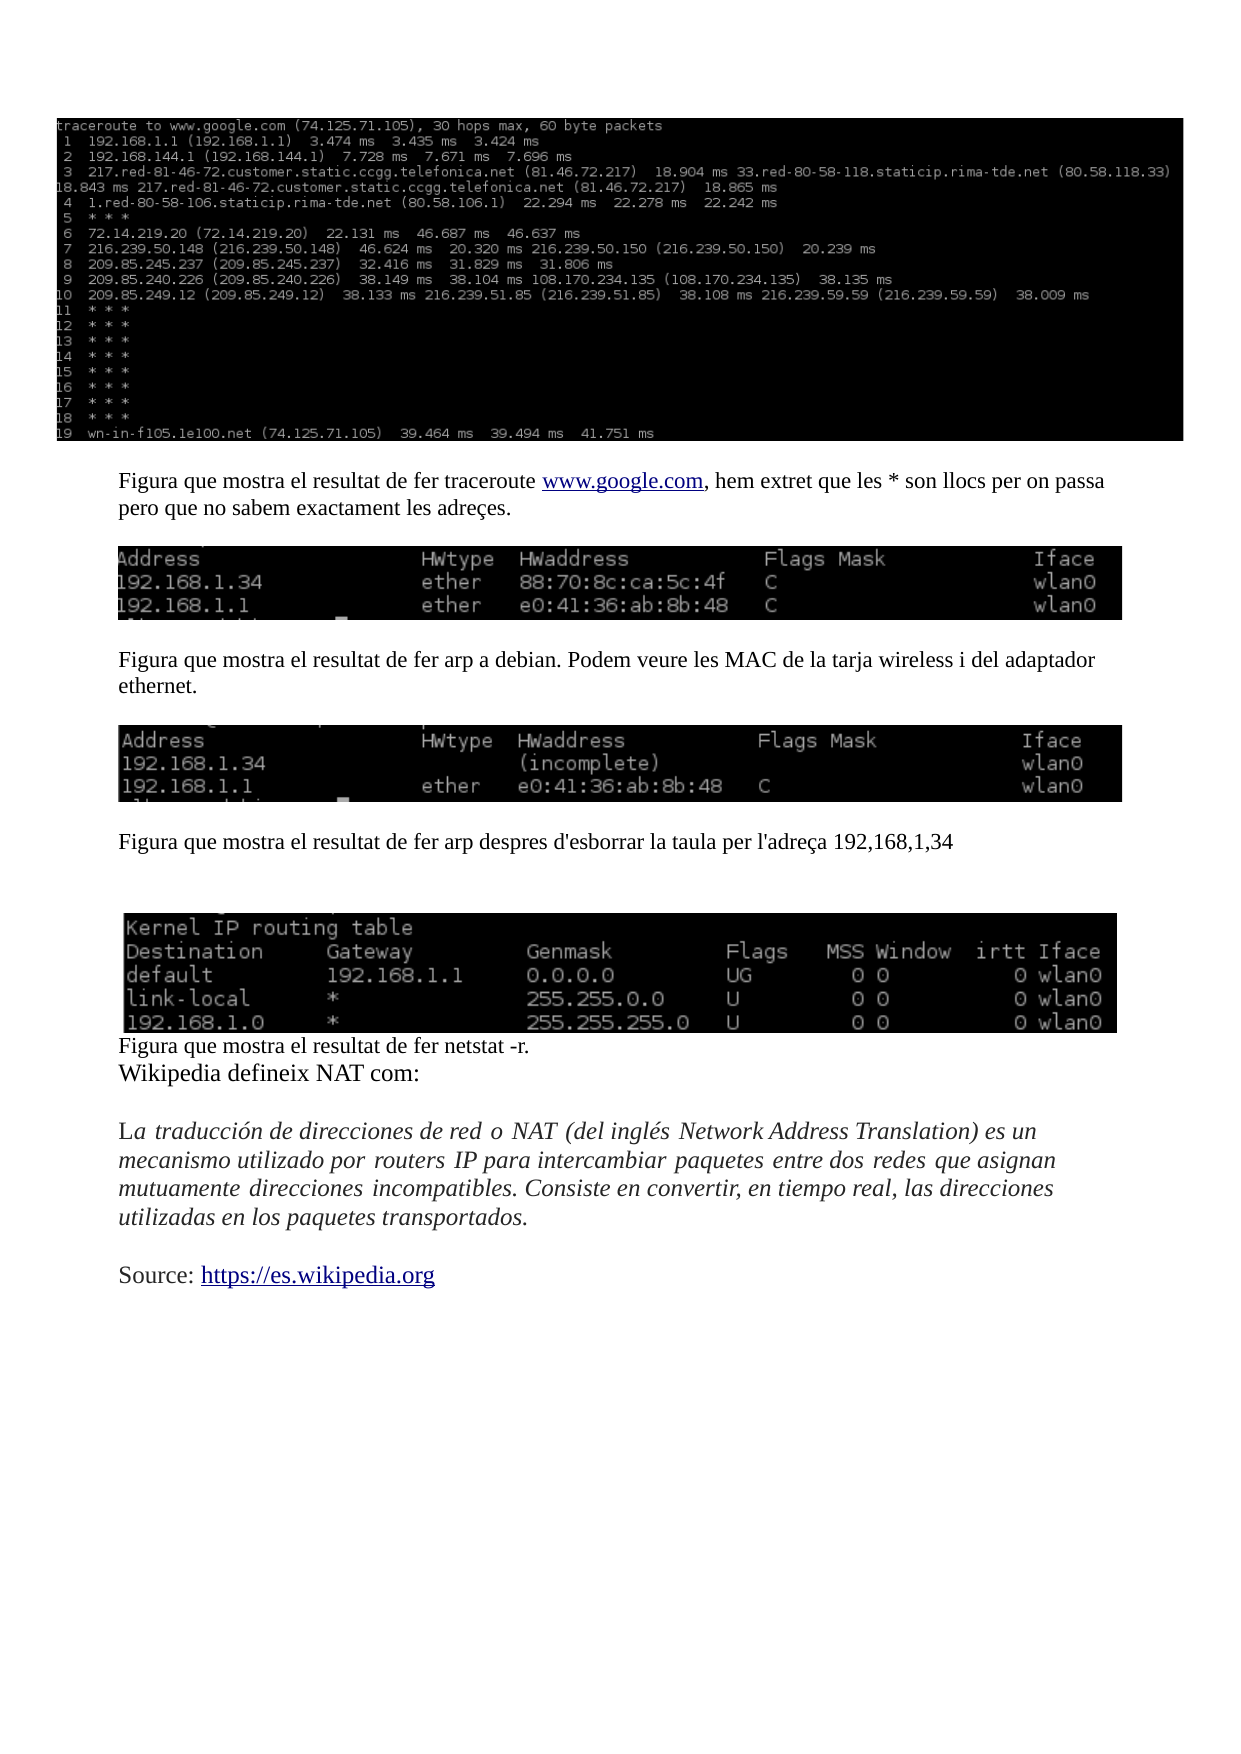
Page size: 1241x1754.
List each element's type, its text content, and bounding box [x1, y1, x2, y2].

picture [56, 118, 1184, 441]
text Figura que mostra el resultat de fer arp a debian. Podem veure les MAC de la tarja wireless i del adaptador ethernet. [118, 646, 1122, 699]
picture [123, 913, 1117, 1033]
picture [118, 725, 1123, 802]
text Figura que mostra el resultat de fer netstat -r. [118, 1033, 1122, 1058]
text Figura que mostra el resultat de fer traceroute www.google.com, hem extret que les * son llocs per on passa pero que no sabem exactament les adreçes. [118, 467, 1122, 520]
picture [118, 546, 1123, 620]
text Wikipedia defineix NAT com: [118, 1058, 1122, 1087]
text Source: https://es.wikipedia.org [118, 1260, 1122, 1288]
text Figura que mostra el resultat de fer arp despres d'esborrar la taula per l'adreça 192,168,1,34 [118, 828, 1122, 854]
text La traducción de direcciones de red o NAT (del inglés Network Address Translation) es un mecanismo utilizado por routers IP para intercambiar paquetes entre dos redes que asignan mutuamente direcciones incompatibles. Consiste en convertir, en tiempo real, las direcciones utilizadas en los paquetes transportados. [118, 1116, 1122, 1231]
